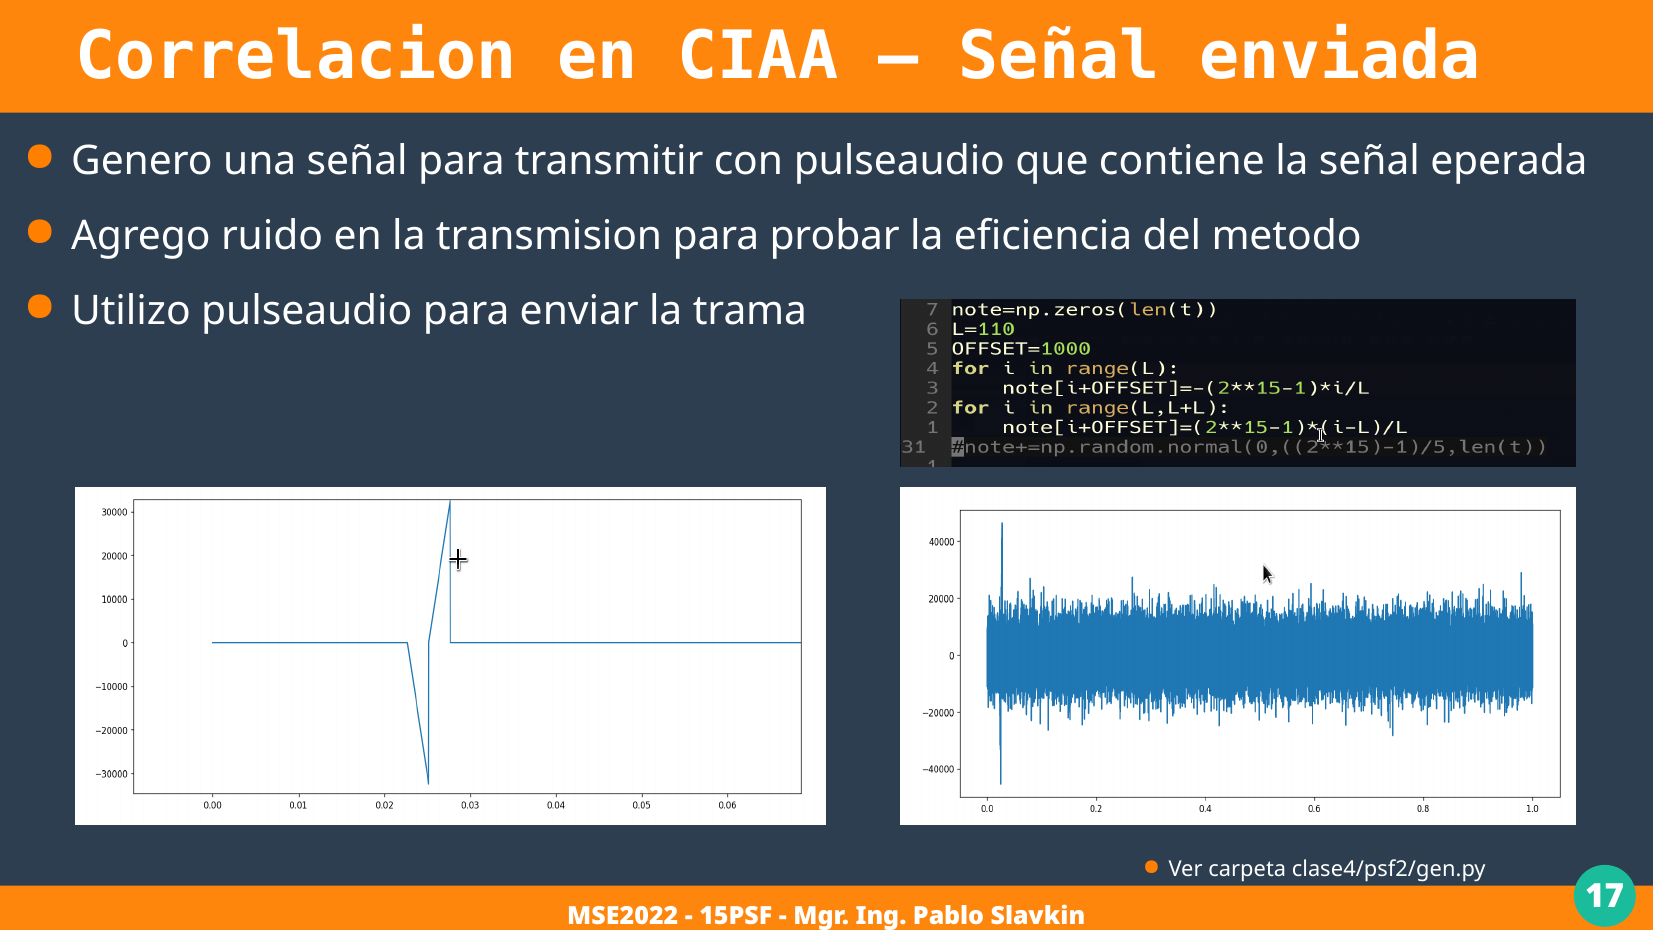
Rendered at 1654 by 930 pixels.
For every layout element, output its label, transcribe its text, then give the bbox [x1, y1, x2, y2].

picture [75, 487, 826, 826]
picture [900, 299, 1576, 467]
picture [900, 487, 1576, 826]
list Genero una señal para transmitir con pulseaudio que contiene la señal eperada Agrego ruido en la transmision para probar la eficiencia del metodo Utilizo pulseaudio para enviar la trama [7, 131, 1613, 376]
list Ver carpeta clase4/psf2/gen.py [1134, 853, 1495, 891]
title Correlacion en CIAA – Señal enviada [75, 16, 1613, 113]
